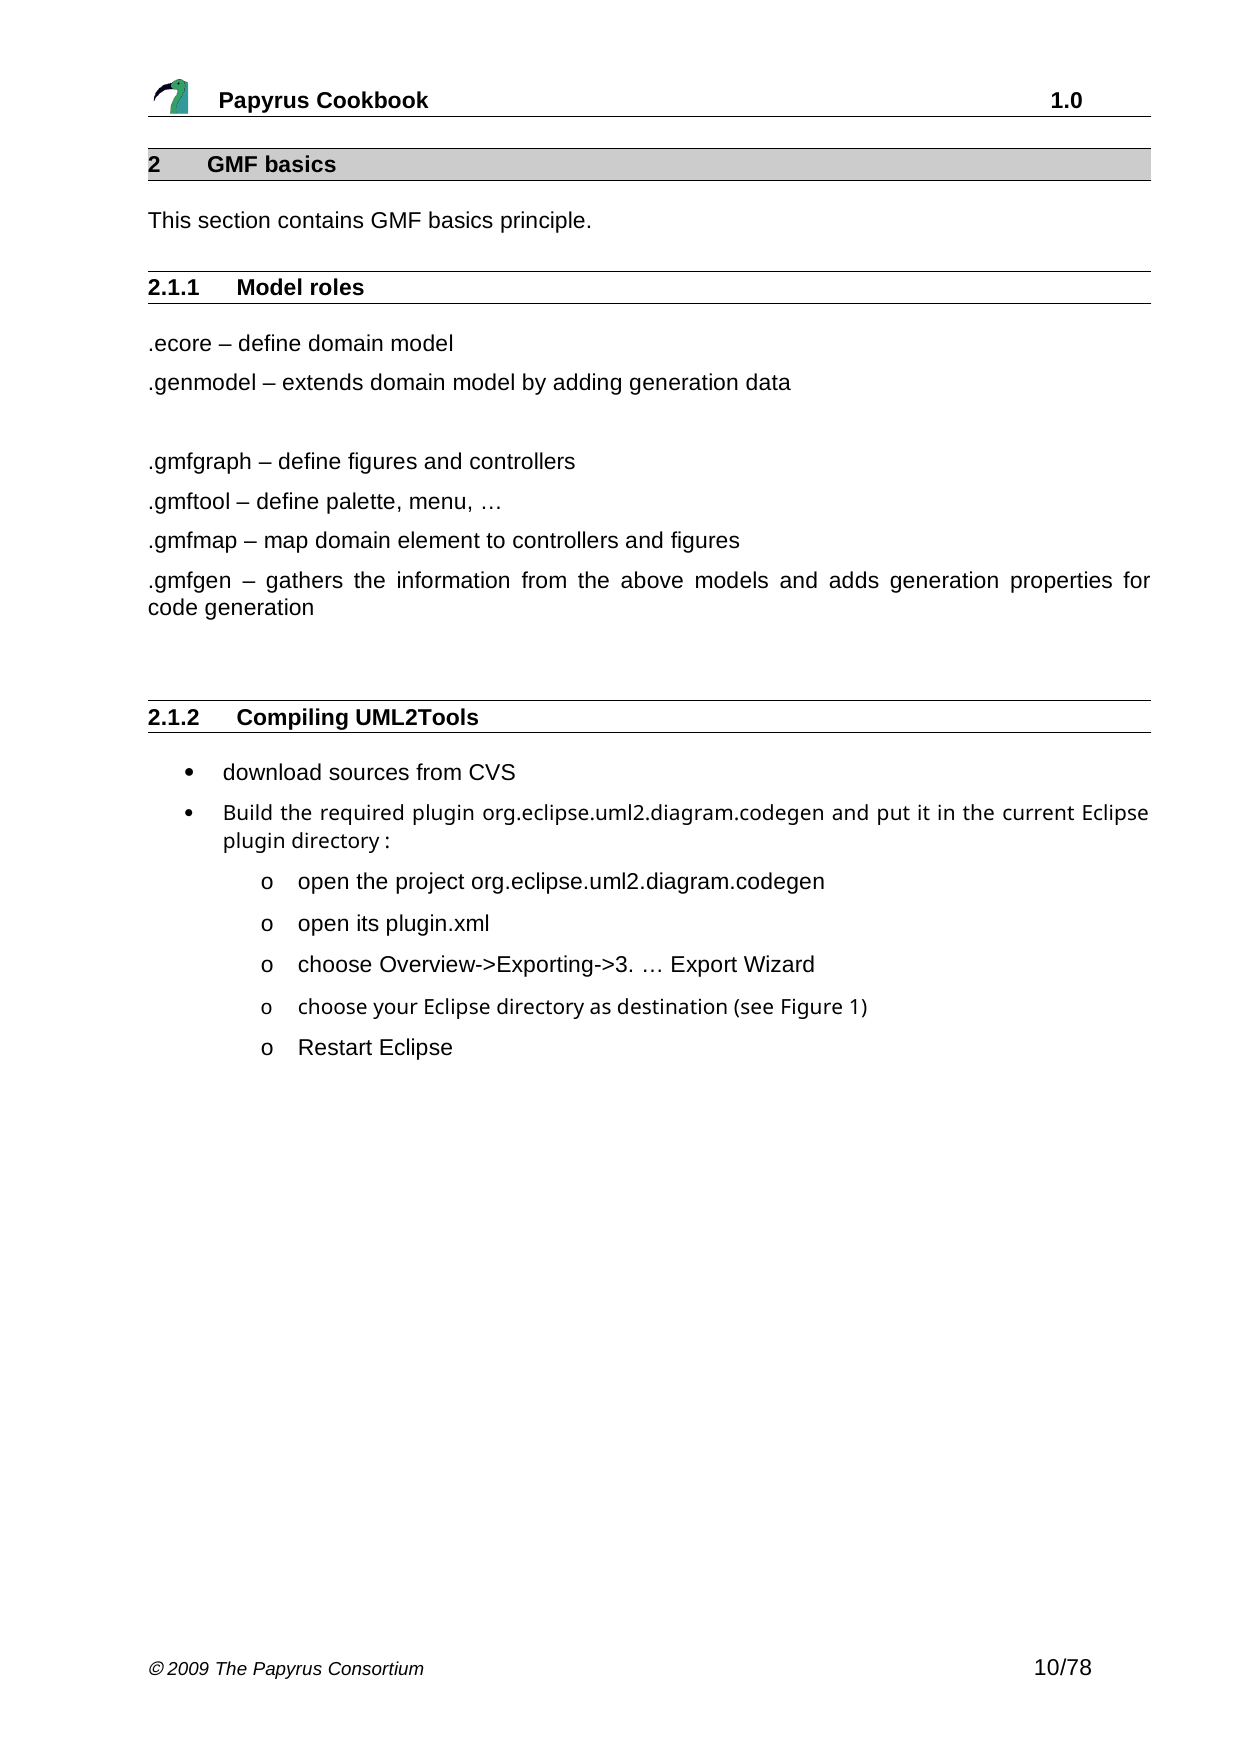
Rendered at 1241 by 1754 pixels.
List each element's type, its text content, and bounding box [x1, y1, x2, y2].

picture [153, 79, 189, 114]
text .gmfgen – gathers the information from the above models and adds generation properties for code generation [148, 566, 1151, 621]
list choose your Eclipse directory as destination (see Figure 1) [260, 992, 1151, 1021]
text This section contains GMF basics principle. [148, 206, 1151, 233]
list download sources from CVS [185, 758, 1151, 785]
text .gmfgraph – define figures and controllers [148, 448, 1151, 475]
list open the project org.eclipse.uml2.diagram.codegen [260, 867, 1151, 896]
subtitle GMF basics [148, 149, 1151, 180]
text .gmftool – define palette, menu, … [148, 487, 1151, 514]
list Build the required plugin org.eclipse.uml2.diagram.codegen and put it in the current Eclipse plugin directory : [185, 798, 1151, 855]
subtitle Model roles [148, 272, 1151, 303]
subtitle Compiling UML2Tools [148, 701, 1151, 732]
text .genmodel – extends domain model by adding generation data [148, 368, 1151, 396]
text .ecore – define domain model [148, 329, 1151, 356]
list Restart Eclipse [260, 1034, 1151, 1063]
list open its plugin.xml [260, 909, 1151, 938]
list choose Overview->Exporting->3. … Export Wizard [260, 951, 1151, 980]
text .gmfmap – map domain element to controllers and figures [148, 527, 1151, 554]
